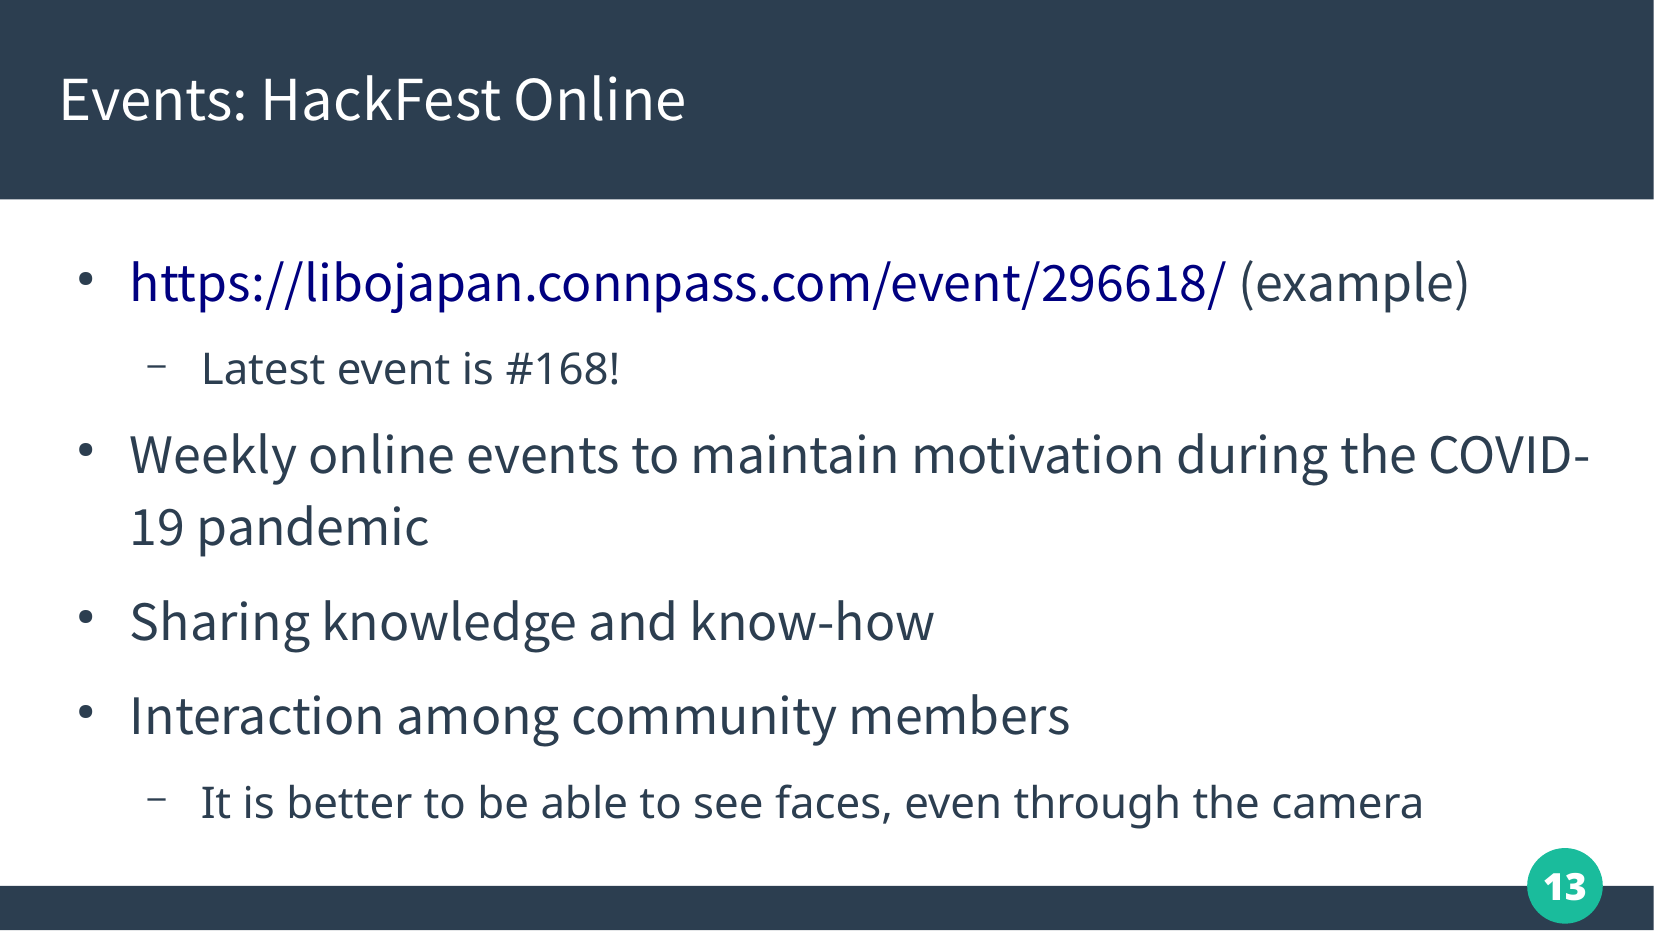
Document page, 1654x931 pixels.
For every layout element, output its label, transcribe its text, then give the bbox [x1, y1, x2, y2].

list https://libojapan.connpass.com/event/296618/ (example) Latest event is #168! Weekly online events to maintain motivation during the COVID-19 pandemic Sharing knowledge and know-how Interaction among community members It is better to be able to see faces, even through the camera [59, 243, 1595, 864]
title Events: HackFest Online [59, 37, 1595, 155]
